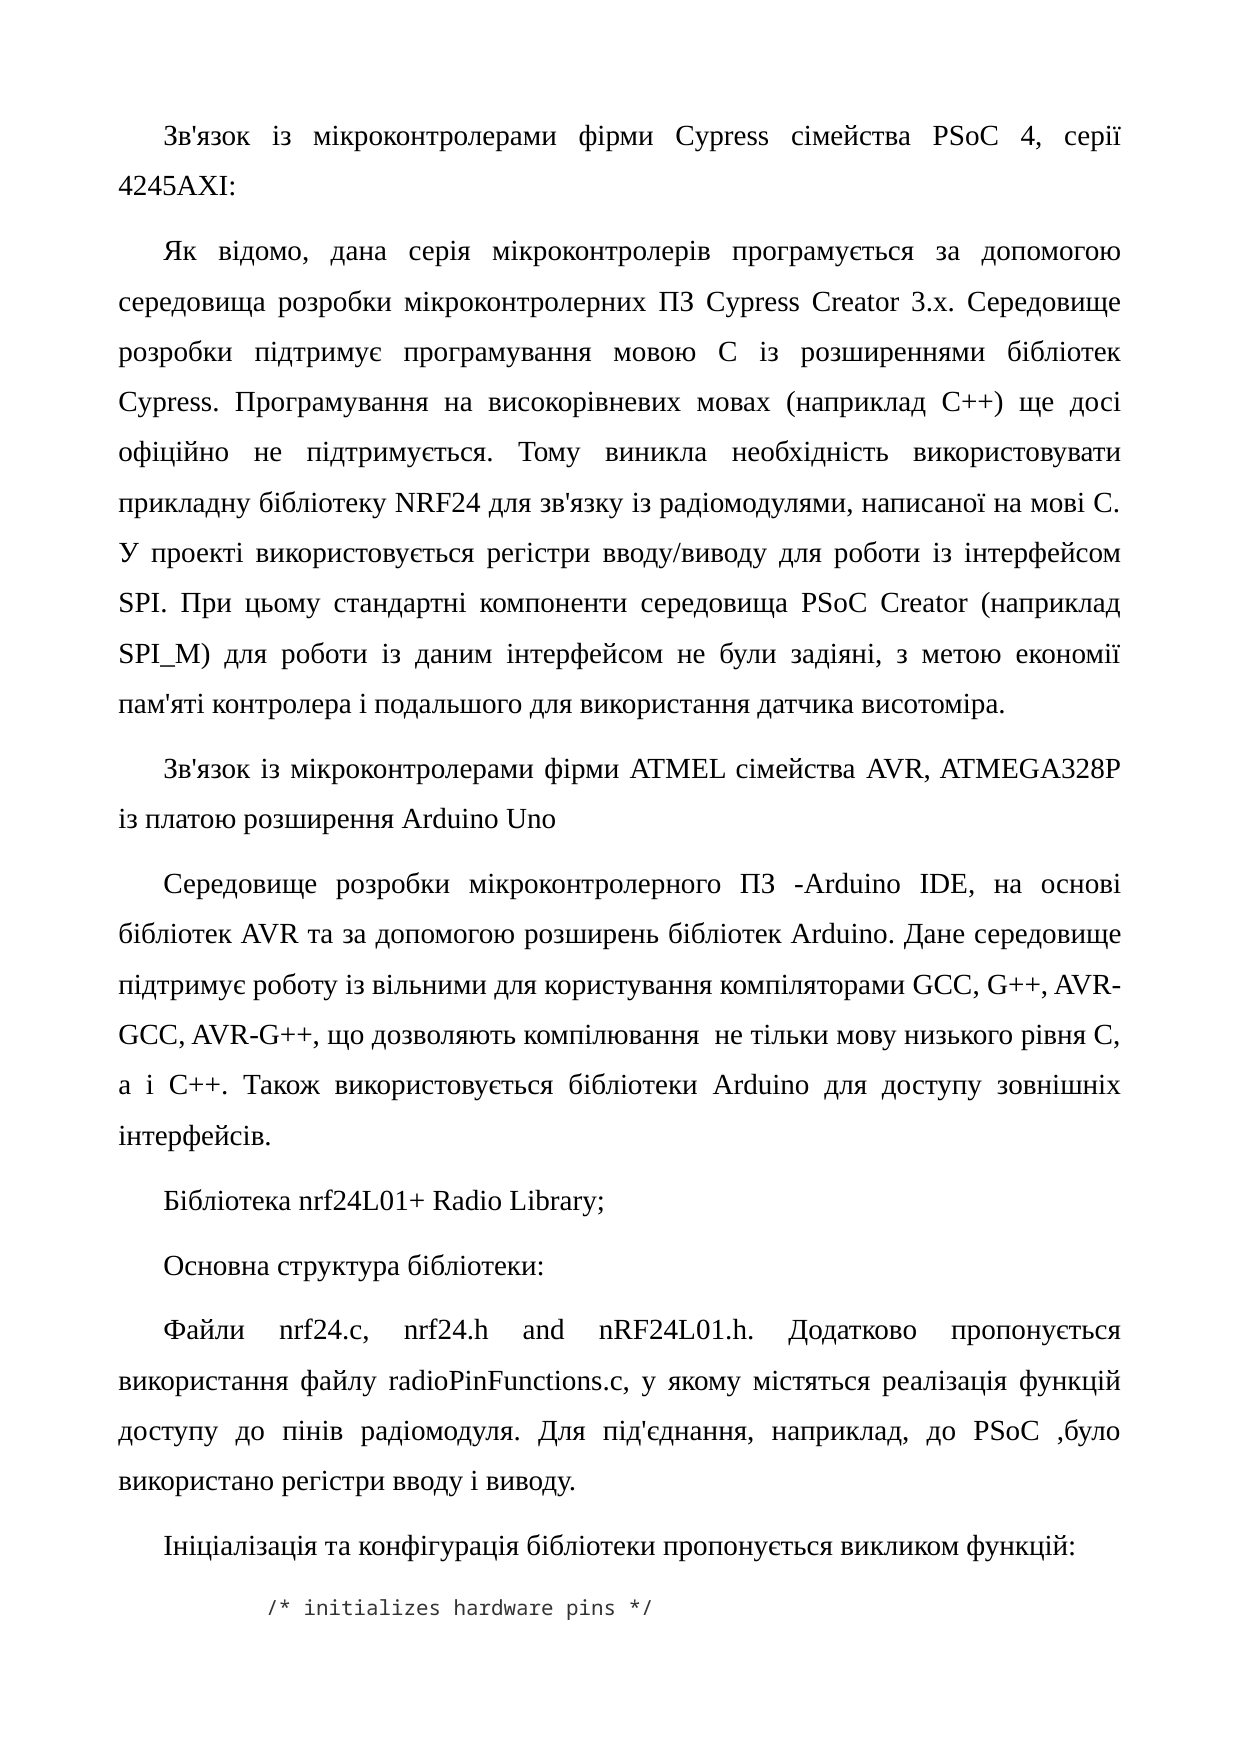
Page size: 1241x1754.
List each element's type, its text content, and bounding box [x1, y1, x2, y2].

text Середовище розробки мікроконтролерного ПЗ -Arduino IDE, на основі бібліотек AVR та за допомогою розширень бібліотек Arduino. Дане середовище підтримує роботу із вільними для користування компіляторами GCC, G++, AVR-GCC, AVR-G++, що дозволяють компілювання не тільки мову низького рівня C, а і C++. Також використовується бібліотеки Arduino для доступу зовнішніх інтерфейсів. [118, 866, 1122, 1151]
text Зв'язок із мікроконтролерами фірми Cypress сімейства PSoC 4, серії 4245AXI: [118, 118, 1122, 202]
text Ініціалізація та конфігурація бібліотеки пропонується викликом функцій: [118, 1528, 1122, 1562]
text Зв'язок із мікроконтролерами фірми ATMEL сімейства AVR, ATMEGA328P із платою розширення Arduino Uno [118, 751, 1122, 835]
text Файли nrf24.c, nrf24.h and nRF24L01.h. Додатково пропонується використання файлу radioPinFunctions.c, у якому містяться реалізація функцій доступу до пінів радіомодуля. Для під'єднання, наприклад, до PSoC ,було використано регістри вводу і виводу. [118, 1312, 1122, 1497]
text Основна структура бібліотеки: [118, 1248, 1122, 1281]
text Як відомо, дана серія мікроконтролерів програмується за допомогою середовища розробки мікроконтролерних ПЗ Cypress Creator 3.x. Середовище розробки підтримує програмування мовою C із розширеннями бібліотек Cypress. Програмування на високорівневих мовах (наприклад С++) ще досі офіційно не підтримується. Тому виникла необхідність використовувати прикладну бібліотеку NRF24 для зв'язку із радіомодулями, написаної на мові С. У проекті використовується регістри вводу/виводу для роботи із інтерфейсом SPI. При цьому стандартні компоненти середовища PSoC Creator (наприклад SPI_M) для роботи із даним інтерфейсом не були задіяні, з метою економії пам'яті контролера і подальшого для використання датчика висотоміра. [118, 233, 1122, 720]
text Бібліотека nrf24L01+ Radio Library; [118, 1183, 1122, 1216]
text /* initializes hardware pins */ [266, 1593, 1122, 1622]
